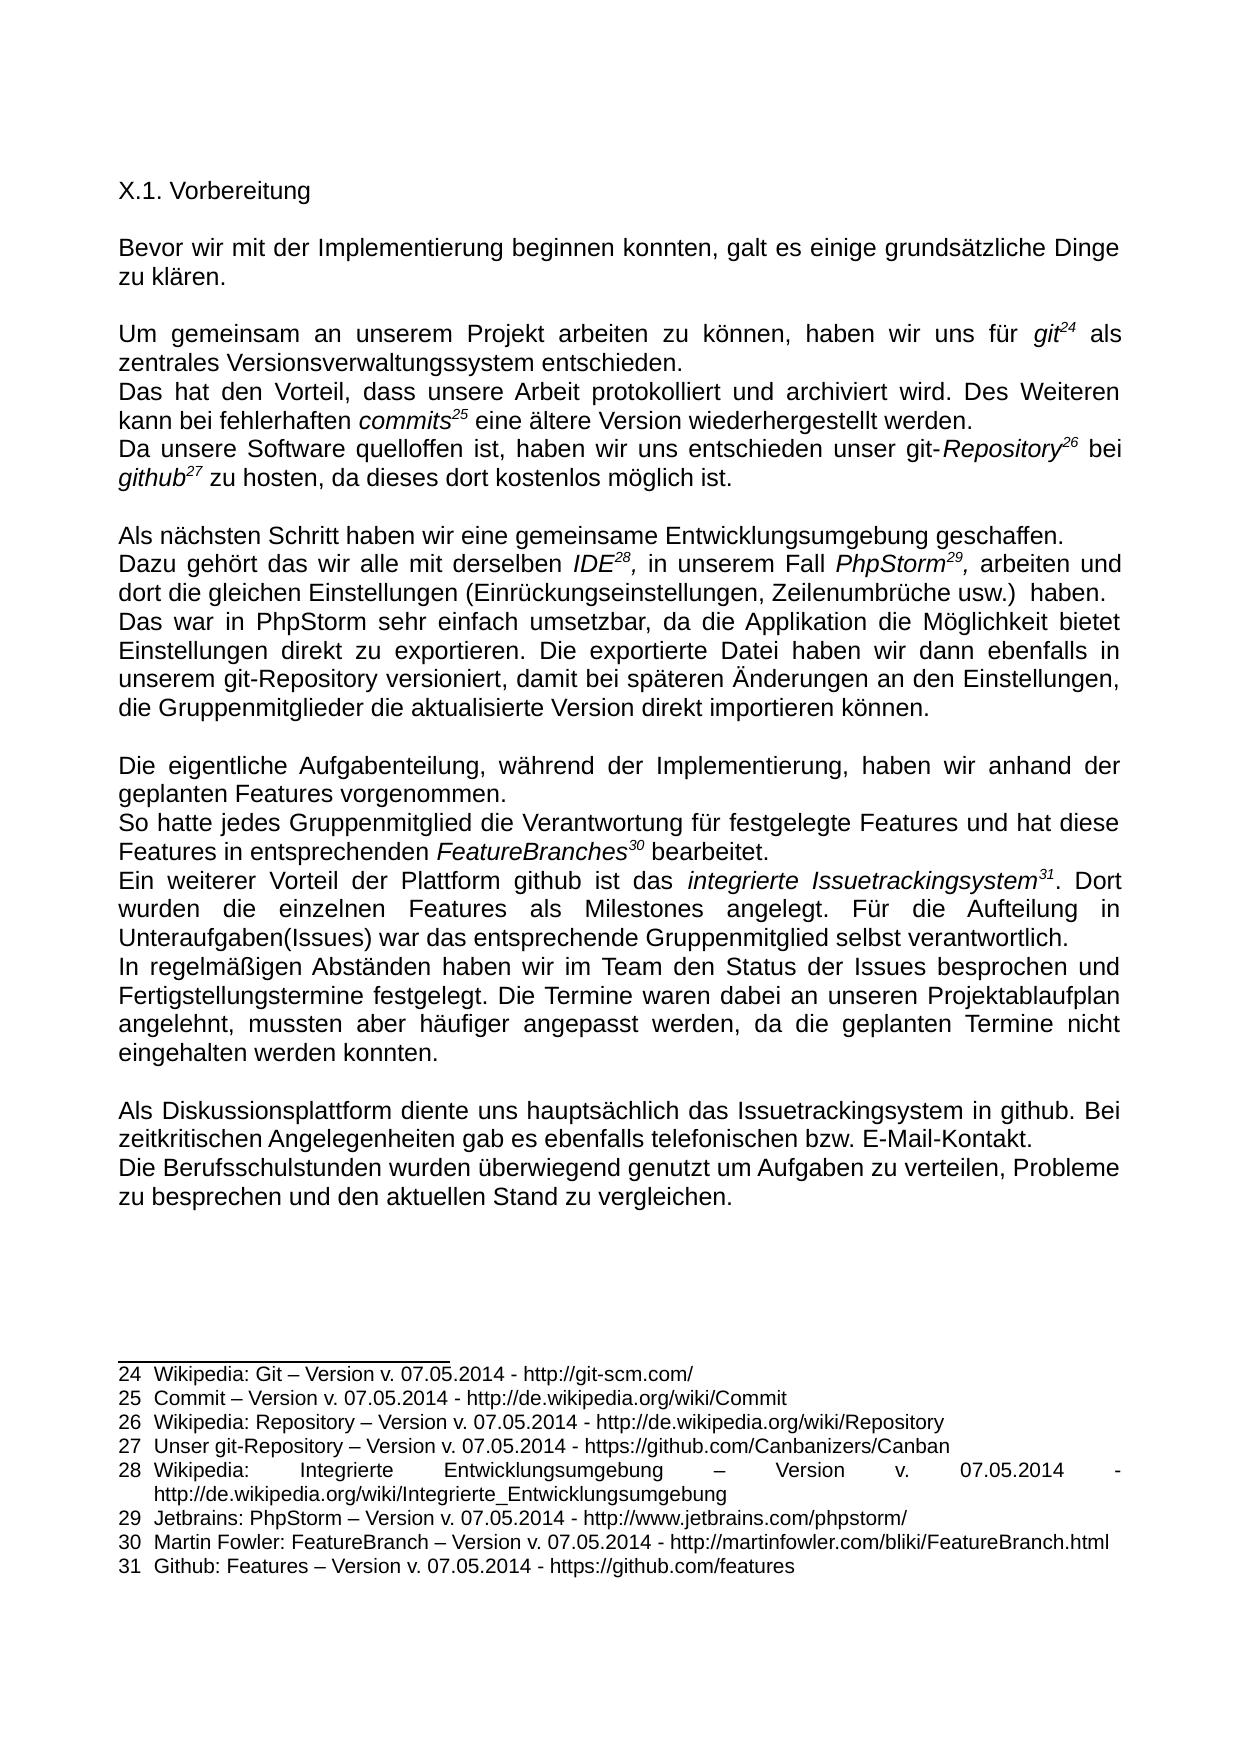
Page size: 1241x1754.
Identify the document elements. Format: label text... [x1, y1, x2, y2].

text Bevor wir mit der Implementierung beginnen konnten, galt es einige grundsätzliche Dinge zu klären. [118, 233, 1122, 291]
text Commit – Version v. 07.05.2014 - http://de.wikipedia.org/wiki/Commit [118, 1386, 1122, 1410]
text Um gemeinsam an unserem Projekt arbeiten zu können, haben wir uns für git als zentrales Versionsverwaltungssystem entschieden. [118, 319, 1122, 377]
text In regelmäßigen Abständen haben wir im Team den Status der Issues besprochen und Fertigstellungstermine festgelegt. Die Termine waren dabei an unseren Projektablaufplan angelehnt, mussten aber häufiger angepasst werden, da die geplanten Termine nicht eingehalten werden konnten. [118, 952, 1122, 1067]
text Wikipedia: Repository – Version v. 07.05.2014 - http://de.wikipedia.org/wiki/Repository [118, 1410, 1122, 1434]
text Wikipedia: Integrierte Entwicklungsumgebung – Version v. 07.05.2014 - http://de.wikipedia.org/wiki/Integrierte_Entwicklungsumgebung [118, 1458, 1122, 1506]
text Wikipedia: Git – Version v. 07.05.2014 - http://git-scm.com/ [118, 1362, 1122, 1386]
text Das hat den Vorteil, dass unsere Arbeit protokolliert und archiviert wird. Des Weiteren kann bei fehlerhaften commits eine ältere Version wiederhergestellt werden. [118, 377, 1122, 434]
text Dazu gehört das wir alle mit derselben IDE, in unserem Fall PhpStorm, arbeiten und dort die gleichen Einstellungen (Einrückungseinstellungen, Zeilenumbrüche usw.) haben. [118, 549, 1122, 607]
text Ein weiterer Vorteil der Plattform github ist das integrierte Issuetrackingsystem. Dort wurden die einzelnen Features als Milestones angelegt. Für die Aufteilung in Unteraufgaben(Issues) war das entsprechende Gruppenmitglied selbst verantwortlich. [118, 866, 1122, 952]
text Das war in PhpStorm sehr einfach umsetzbar, da die Applikation die Möglichkeit bietet Einstellungen direkt zu exportieren. Die exportierte Datei haben wir dann ebenfalls in unserem git-Repository versioniert, damit bei späteren Änderungen an den Einstellungen, die Gruppenmitglieder die aktualisierte Version direkt importieren können. [118, 607, 1122, 722]
text Als Diskussionsplattform diente uns hauptsächlich das Issuetrackingsystem in github. Bei zeitkritischen Angelegenheiten gab es ebenfalls telefonischen bzw. E-Mail-Kontakt. [118, 1096, 1122, 1153]
text Da unsere Software quelloffen ist, haben wir uns entschieden unser git-Repository bei github zu hosten, da dieses dort kostenlos möglich ist. [118, 434, 1122, 492]
text X.1. Vorbereitung [118, 176, 1122, 204]
text Jetbrains: PhpStorm – Version v. 07.05.2014 - http://www.jetbrains.com/phpstorm/ [118, 1506, 1122, 1529]
text Als nächsten Schritt haben wir eine gemeinsame Entwicklungsumgebung geschaffen. [118, 521, 1122, 549]
text Die Berufsschulstunden wurden überwiegend genutzt um Aufgaben zu verteilen, Probleme zu besprechen und den aktuellen Stand zu vergleichen. [118, 1153, 1122, 1211]
text Die eigentliche Aufgabenteilung, während der Implementierung, haben wir anhand der geplanten Features vorgenommen. [118, 751, 1122, 808]
text So hatte jedes Gruppenmitglied die Verantwortung für festgelegte Features und hat diese Features in entsprechenden FeatureBranches bearbeitet. [118, 808, 1122, 866]
text Martin Fowler: FeatureBranch – Version v. 07.05.2014 - http://martinfowler.com/bliki/FeatureBranch.html [118, 1529, 1122, 1553]
text Unser git-Repository – Version v. 07.05.2014 - https://github.com/Canbanizers/Canban [118, 1434, 1122, 1458]
text Github: Features – Version v. 07.05.2014 - https://github.com/features [118, 1553, 1122, 1577]
